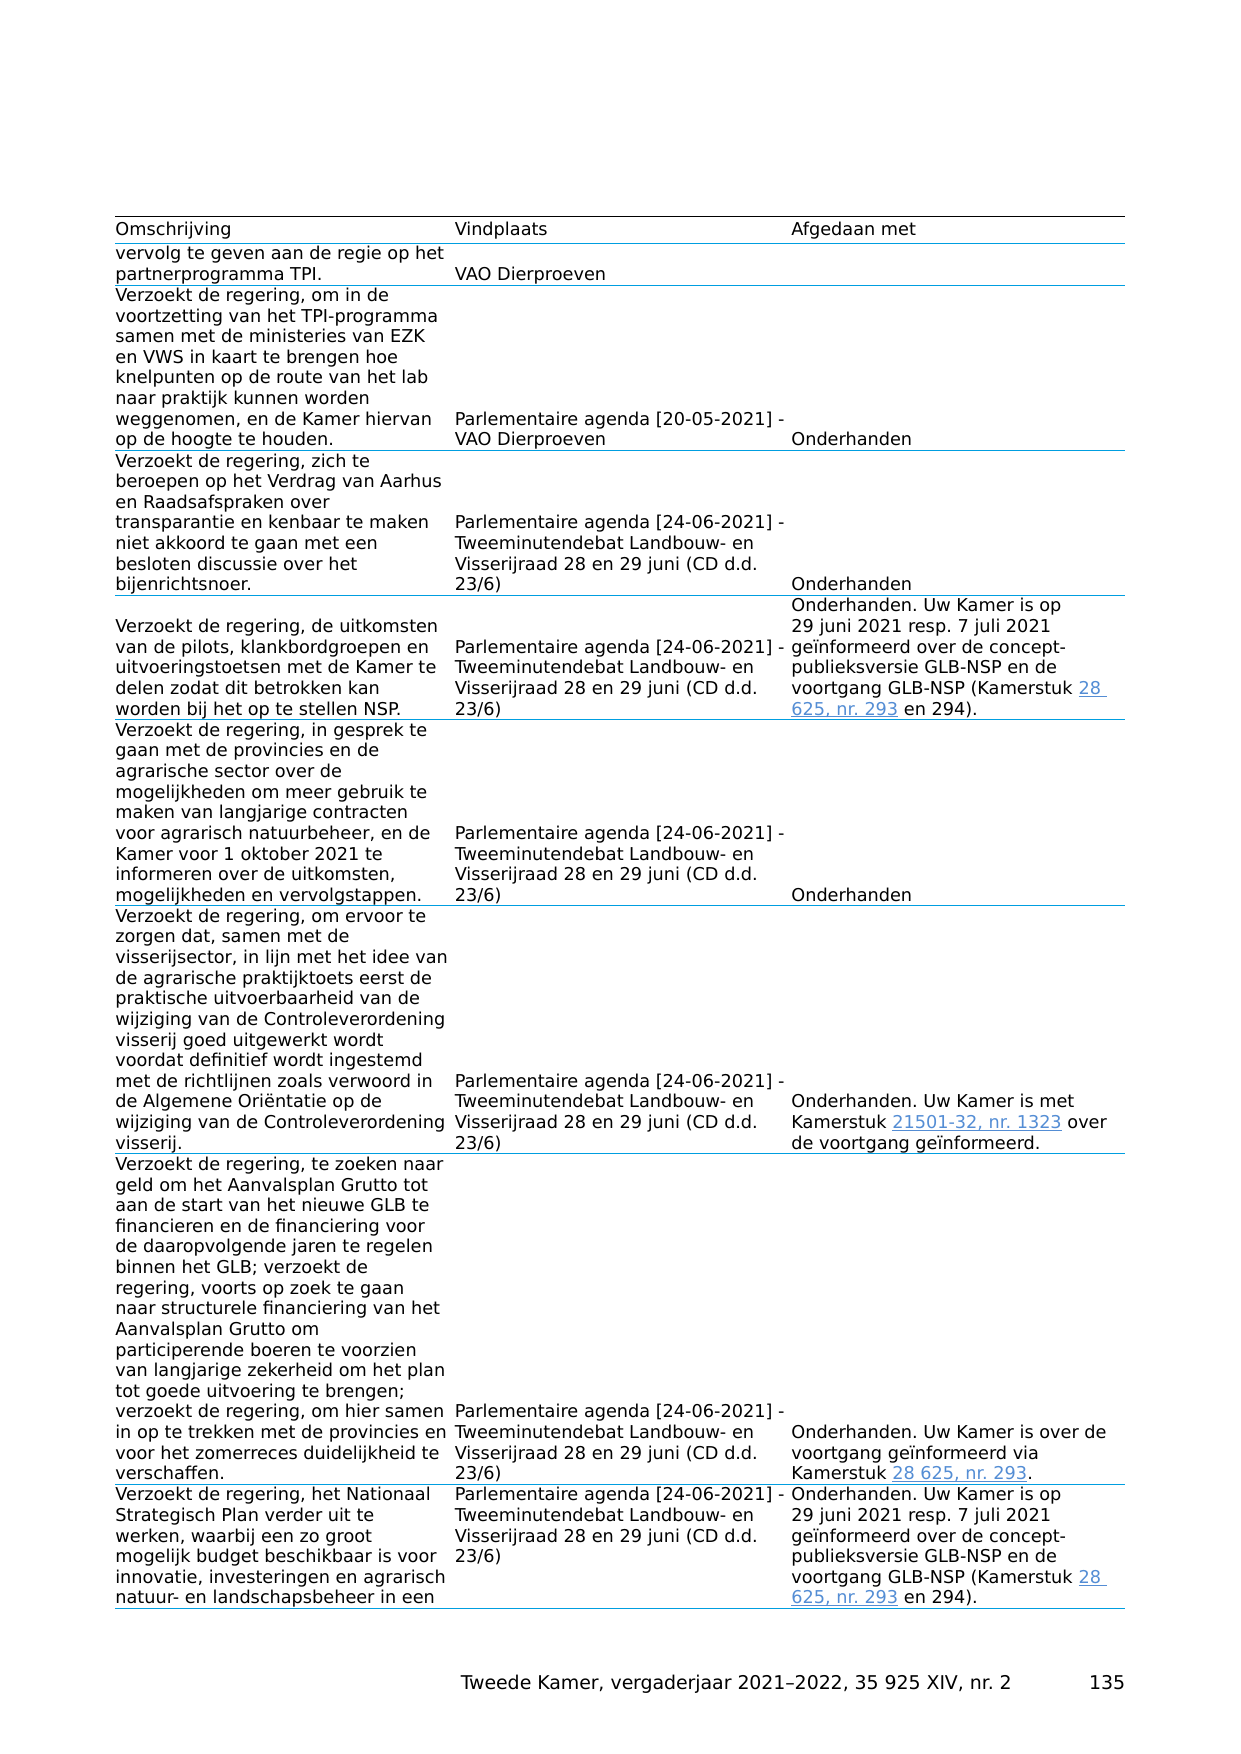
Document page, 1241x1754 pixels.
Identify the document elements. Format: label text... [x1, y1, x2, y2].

table_cell Onderhanden. Uw Kamer is op 29 juni 2021 resp. 7 juli 2021 geïnformeerd over de concept-publieksversie GLB-NSP en de voortgang GLB-NSP (Kamerstuk 28 625, nr. 293 en 294). [788, 1485, 1125, 1608]
table_cell Onderhanden [788, 720, 1125, 905]
table_header Stand van zaken moties Minister van Landbouw, Natuur en Voedselkwaliteit (Tweede Kamer) [115, 191, 1125, 216]
table_cell Parlementaire agenda [24-06-2021] - Tweeminutendebat Landbouw- en Visserijraad 28 en 29 juni (CD d.d. 23/6) [452, 1154, 788, 1484]
table_cell Verzoekt de regering, het Nationaal Strategisch Plan verder uit te werken, waarbij een zo groot mogelijk budget beschikbaar is voor innovatie, investeringen en agrarisch natuur- en landschapsbeheer in een [115, 1485, 452, 1608]
table_cell Verzoekt de regering, in gesprek te gaan met de provincies en de agrarische sector over de mogelijkheden om meer gebruik te maken van langjarige contracten voor agrarisch natuurbeheer, en de Kamer voor 1 oktober 2021 te informeren over de uitkomsten, mogelijkheden en vervolgstappen. [115, 720, 452, 905]
table_cell [788, 244, 1125, 284]
table_cell - VAO Dierproeven [452, 244, 788, 284]
table_cell Vindplaats [452, 217, 788, 243]
table_cell Verzoekt de regering, te zoeken naar geld om het Aanvalsplan Grutto tot aan de start van het nieuwe GLB te financieren en de financiering voor de daaropvolgende jaren te regelen binnen het GLB; verzoekt de regering, voorts op zoek te gaan naar structurele financiering van het Aanvalsplan Grutto om participerende boeren te voorzien van langjarige zekerheid om het plan tot goede uitvoering te brengen; verzoekt de regering, om hier samen in op te trekken met de provincies en voor het zomerreces duidelijkheid te verschaffen. [115, 1154, 452, 1484]
table_cell Parlementaire agenda [20-05-2021] - VAO Dierproeven [452, 286, 788, 450]
table_cell Verzoekt de regering, de uitkomsten van de pilots, klankbordgroepen en uitvoeringstoetsen met de Kamer te delen zodat dit betrokken kan worden bij het op te stellen NSP. [115, 596, 452, 719]
table_cell Onderhanden [788, 286, 1125, 450]
table_cell Verzoekt de regering, om ervoor te zorgen dat, samen met de visserijsector, in lijn met het idee van de agrarische praktijktoets eerst de praktische uitvoerbaarheid van de wijziging van de Controleverordening visserij goed uitgewerkt wordt voordat definitief wordt ingestemd met de richtlijnen zoals verwoord in de Algemene Oriëntatie op de wijziging van de Controleverordening visserij. [115, 906, 452, 1153]
table_cell Parlementaire agenda [24-06-2021] - Tweeminutendebat Landbouw- en Visserijraad 28 en 29 juni (CD d.d. 23/6) [452, 596, 788, 719]
table_cell Verzoekt de regering, om in de voortzetting van het TPI-programma samen met de ministeries van EZK en VWS in kaart te brengen hoe knelpunten op de route van het lab naar praktijk kunnen worden weggenomen, en de Kamer hiervan op de hoogte te houden. [115, 286, 452, 450]
table_cell Parlementaire agenda [24-06-2021] - Tweeminutendebat Landbouw- en Visserijraad 28 en 29 juni (CD d.d. 23/6) [452, 906, 788, 1153]
table_cell Onderhanden [788, 451, 1125, 595]
table_cell Parlementaire agenda [24-06-2021] - Tweeminutendebat Landbouw- en Visserijraad 28 en 29 juni (CD d.d. 23/6) [452, 1485, 788, 1608]
table_cell Omschrijving [115, 217, 452, 243]
table_cell Onderhanden. Uw Kamer is op 29 juni 2021 resp. 7 juli 2021 geïnformeerd over de concept-publieksversie GLB-NSP en de voortgang GLB-NSP (Kamerstuk 28 625, nr. 293 en 294). [788, 596, 1125, 719]
table_cell Onderhanden. Uw Kamer is met Kamerstuk 21501-32, nr. 1323 over de voortgang geïnformeerd. [788, 906, 1125, 1153]
table_cell Parlementaire agenda [24-06-2021] - Tweeminutendebat Landbouw- en Visserijraad 28 en 29 juni (CD d.d. 23/6) [452, 720, 788, 905]
table_cell vervolg te geven aan de regie op het partnerprogramma TPI. [115, 244, 452, 284]
table_cell Verzoekt de regering, zich te beroepen op het Verdrag van Aarhus en Raadsafspraken over transparantie en kenbaar te maken niet akkoord te gaan met een besloten discussie over het bijenrichtsnoer. [115, 451, 452, 595]
table_cell Onderhanden. Uw Kamer is over de voortgang geïnformeerd via Kamerstuk 28 625, nr. 293. [788, 1154, 1125, 1484]
table_cell Parlementaire agenda [24-06-2021] - Tweeminutendebat Landbouw- en Visserijraad 28 en 29 juni (CD d.d. 23/6) [452, 451, 788, 595]
table_cell Afgedaan met [788, 217, 1125, 243]
